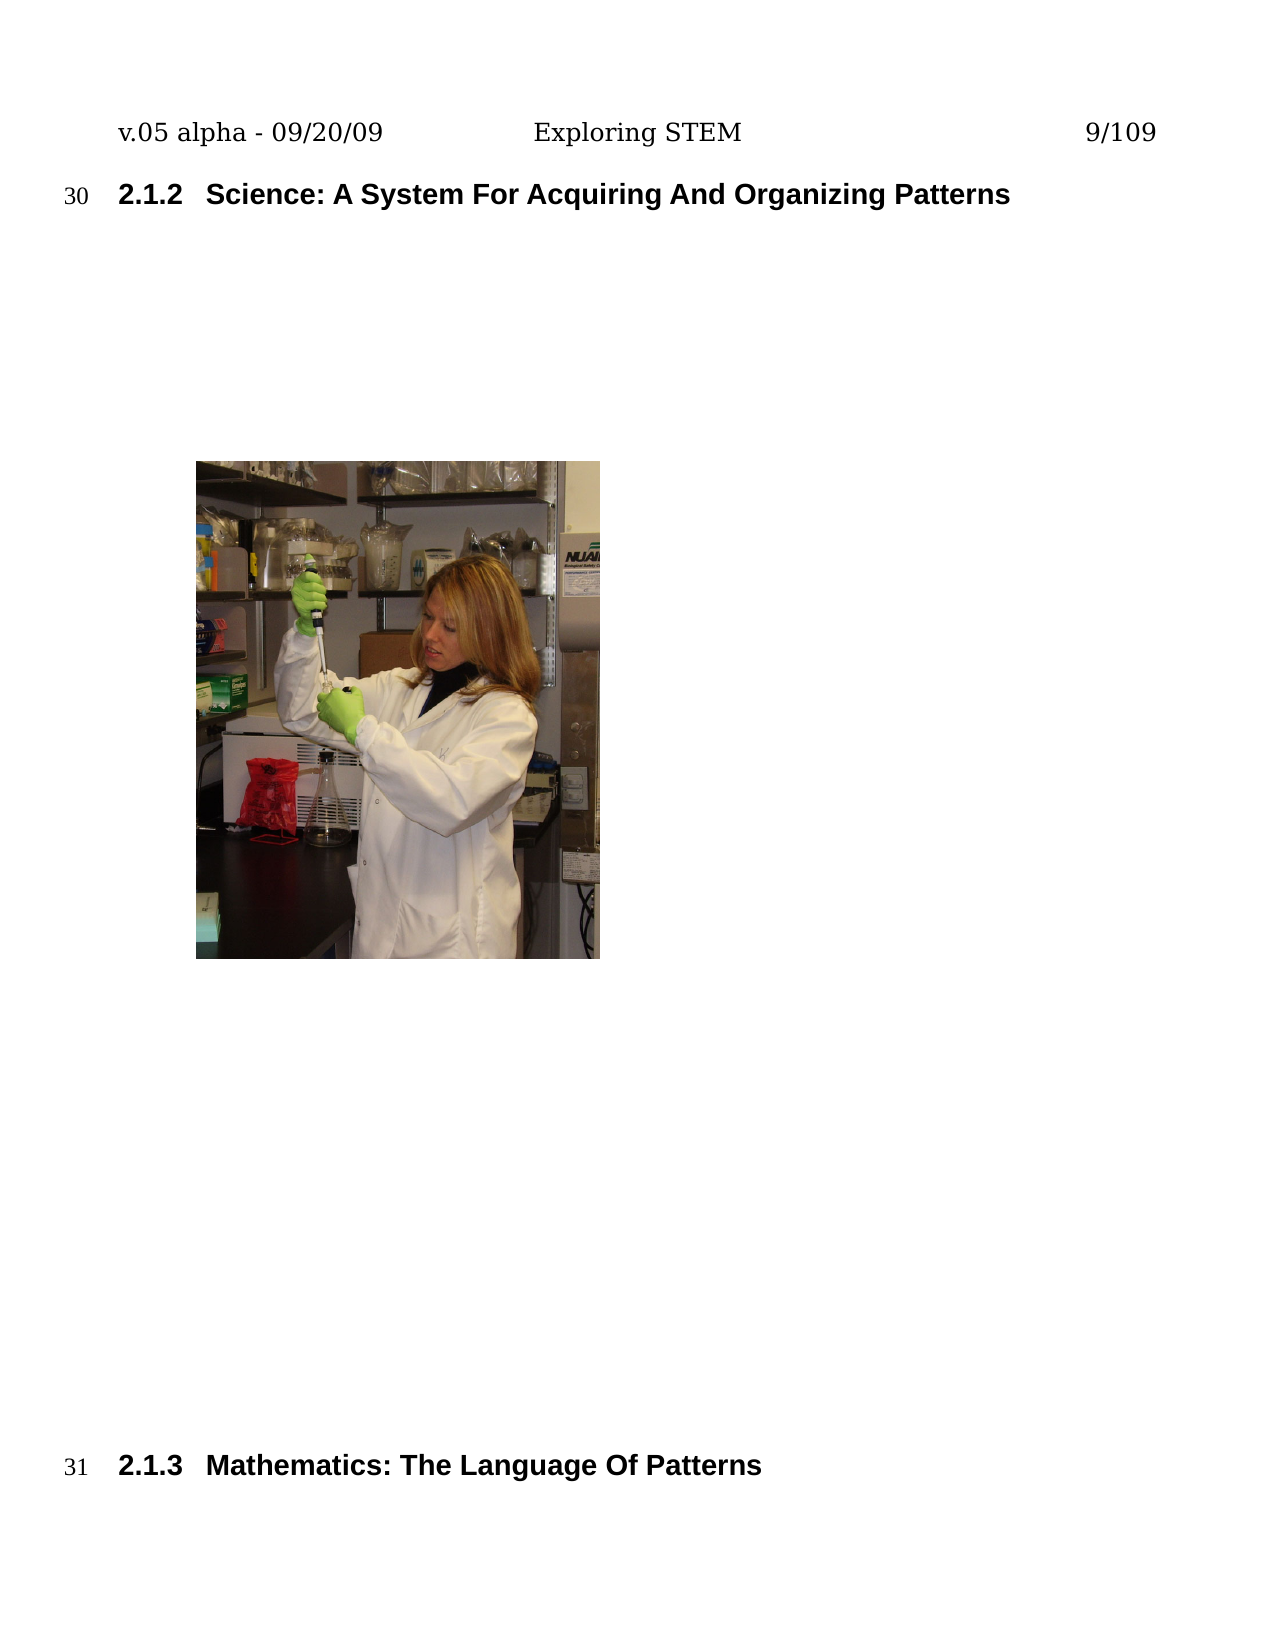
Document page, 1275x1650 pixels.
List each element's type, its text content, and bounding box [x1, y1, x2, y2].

picture [196, 461, 600, 959]
subtitle Mathematics: The Language Of Patterns [118, 1448, 1157, 1481]
subtitle Science: A System For Acquiring And Organizing Patterns [118, 177, 1157, 210]
